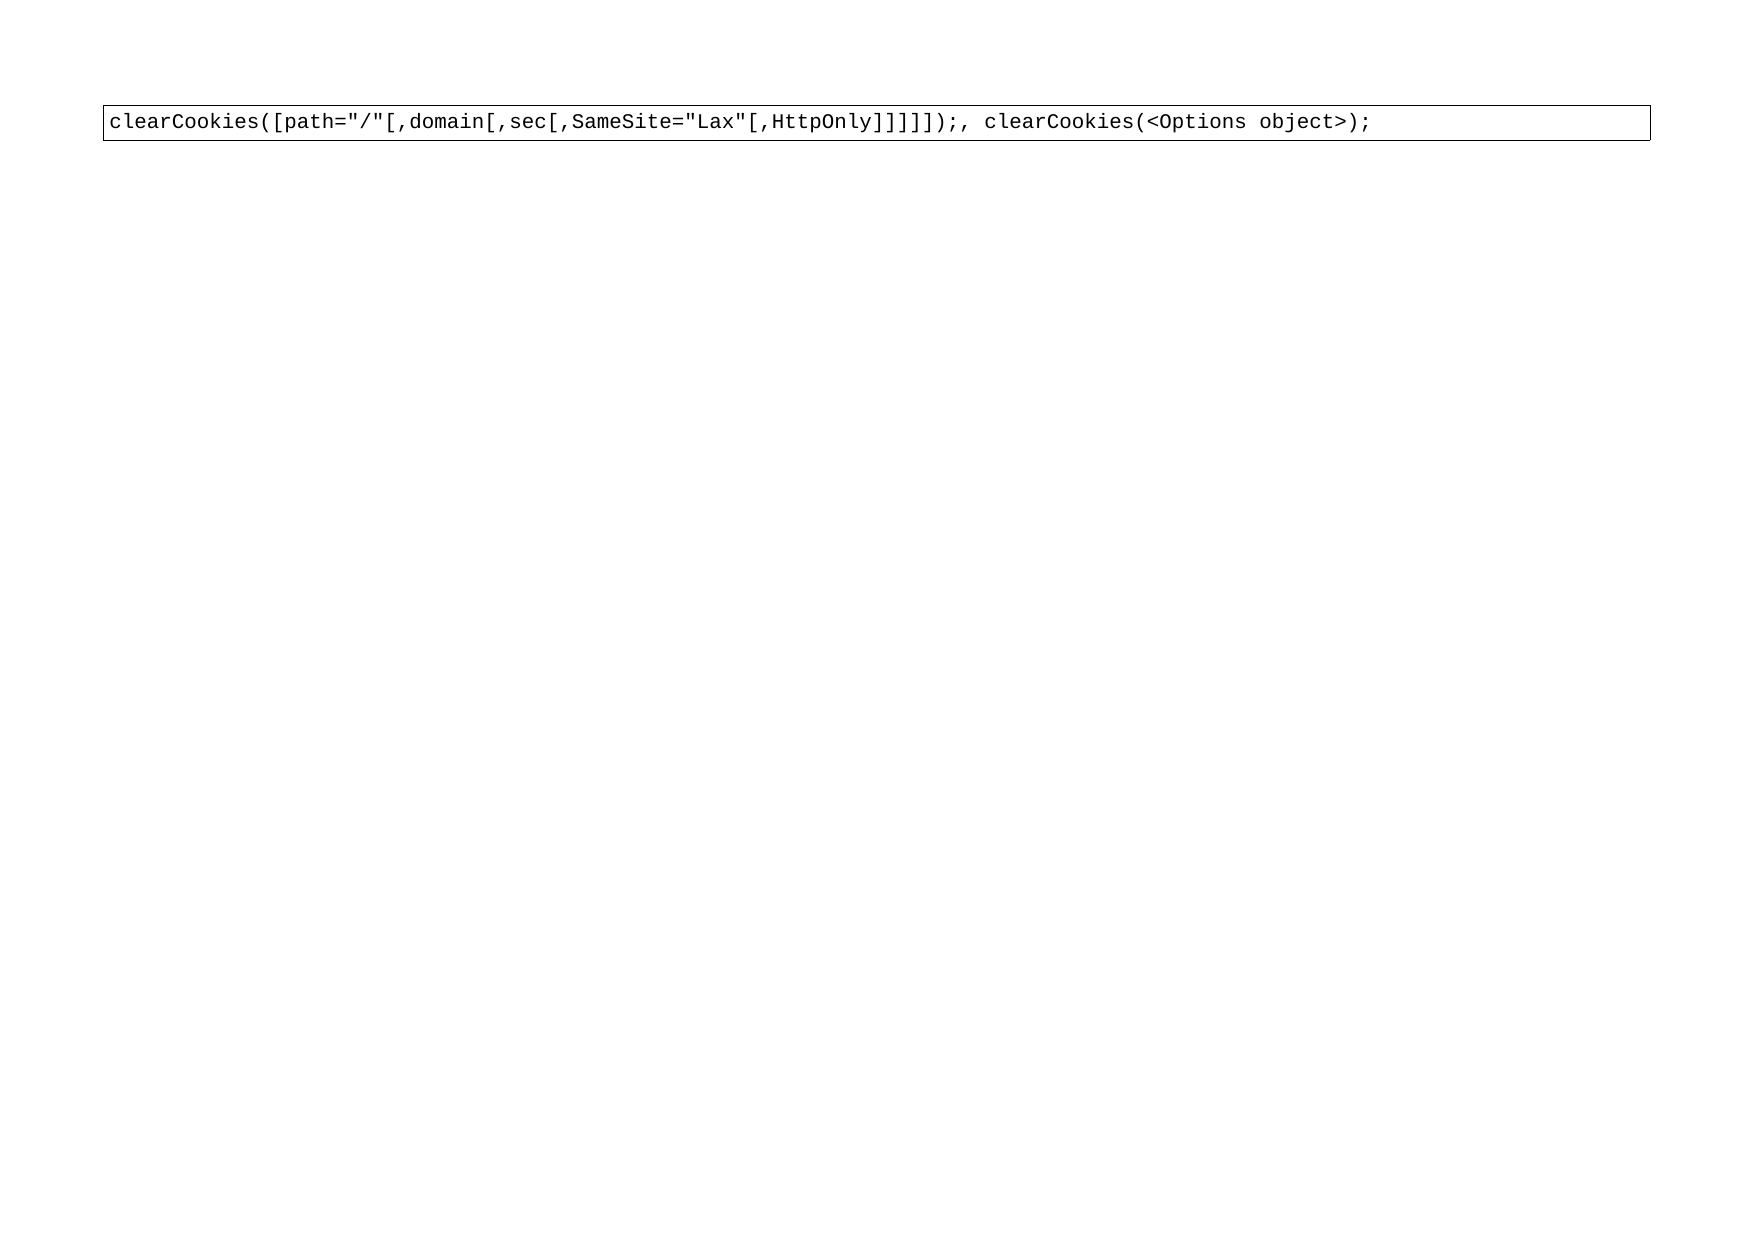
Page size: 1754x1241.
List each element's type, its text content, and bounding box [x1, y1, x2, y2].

table_cell clearCookies([path="/"[,domain[,sec[,SameSite="Lax"[,HttpOnly]]]]]);, clearCookies(<Options object>); [104, 106, 1650, 140]
